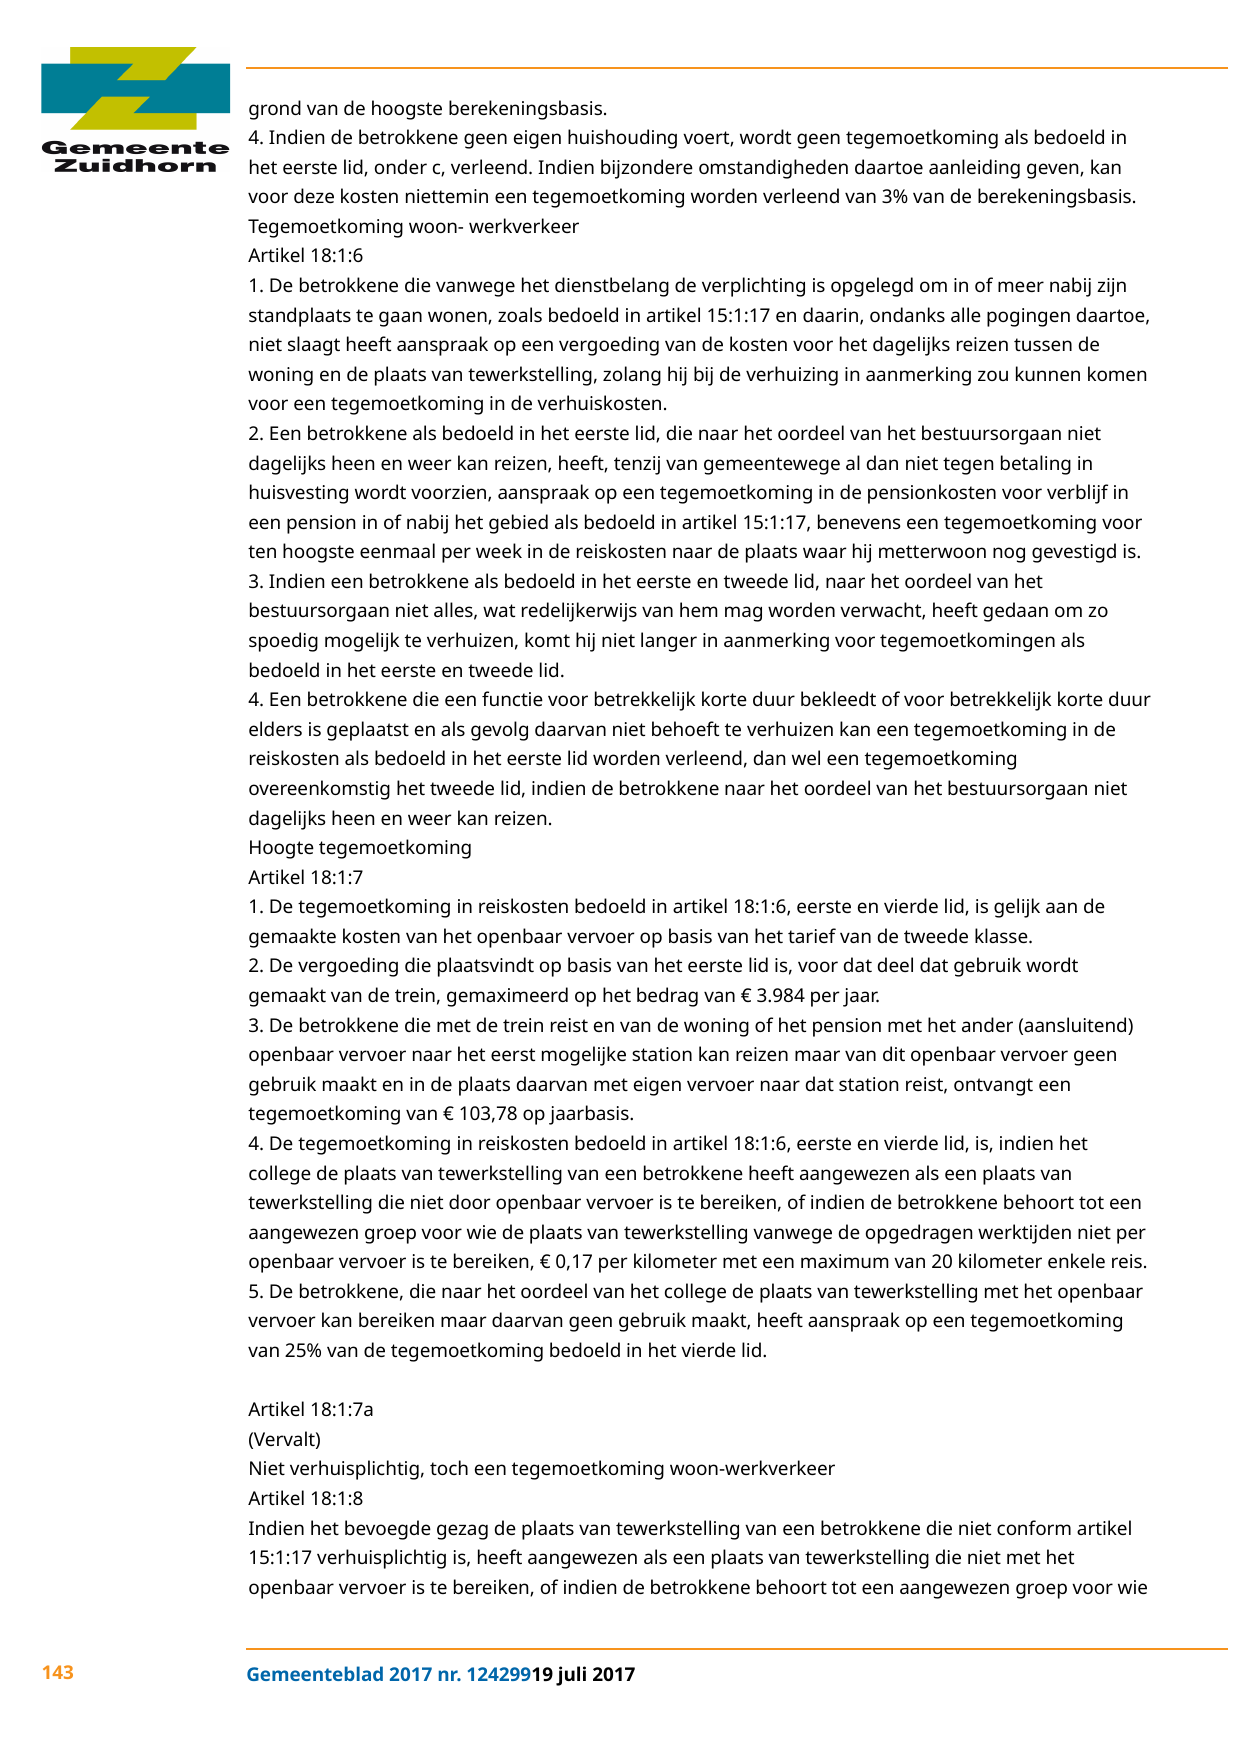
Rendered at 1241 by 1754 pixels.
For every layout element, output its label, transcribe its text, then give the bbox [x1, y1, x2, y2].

text 1. De betrokkene die vanwege het dienstbelang de verplichting is opgelegd om in of meer nabij zijn standplaats te gaan wonen, zoals bedoeld in artikel 15:1:17 en daarin, ondanks alle pogingen daartoe, niet slaagt heeft aanspraak op een vergoeding van de kosten voor het dagelijks reizen tussen de woning en de plaats van tewerkstelling, zolang hij bij de verhuizing in aanmerking zou kunnen komen voor een tegemoetkoming in de verhuiskosten. [248, 272, 1152, 416]
text 3. Indien een betrokkene als bedoeld in het eerste en tweede lid, naar het oordeel van het bestuursorgaan niet alles, wat redelijkerwijs van hem mag worden verwacht, heeft gedaan om zo spoedig mogelijk te verhuizen, komt hij niet langer in aanmerking voor tegemoetkomingen als bedoeld in het eerste en tweede lid. [248, 568, 1152, 683]
picture [41, 47, 231, 172]
text (Vervalt) [248, 1426, 1152, 1452]
text Indien het bevoegde gezag de plaats van tewerkstelling van een betrokkene die niet conform artikel 15:1:17 verhuisplichtig is, heeft aangewezen als een plaats van tewerkstelling die niet met het openbaar vervoer is te bereiken, of indien de betrokkene behoort tot een aangewezen groep voor wie [248, 1515, 1152, 1600]
text Hoogte tegemoetkoming [248, 834, 1152, 860]
text 2. Een betrokkene als bedoeld in het eerste lid, die naar het oordeel van het bestuursorgaan niet dagelijks heen en weer kan reizen, heeft, tenzij van gemeentewege al dan niet tegen betaling in huisvesting wordt voorzien, aanspraak op een tegemoetkoming in de pensionkosten voor verblijf in een pension in of nabij het gebied als bedoeld in artikel 15:1:17, benevens een tegemoetkoming voor ten hoogste eenmaal per week in de reiskosten naar de plaats waar hij metterwoon nog gevestigd is. [248, 420, 1152, 564]
text 4. De tegemoetkoming in reiskosten bedoeld in artikel 18:1:6, eerste en vierde lid, is, indien het college de plaats van tewerkstelling van een betrokkene heeft aangewezen als een plaats van tewerkstelling die niet door openbaar vervoer is te bereiken, of indien de betrokkene behoort tot een aangewezen groep voor wie de plaats van tewerkstelling vanwege de opgedragen werktijden niet per openbaar vervoer is te bereiken, € 0,17 per kilometer met een maximum van 20 kilometer enkele reis. [248, 1130, 1152, 1274]
text 5. De betrokkene, die naar het oordeel van het college de plaats van tewerkstelling met het openbaar vervoer kan bereiken maar daarvan geen gebruik maakt, heeft aanspraak op een tegemoetkoming van 25% van de tegemoetkoming bedoeld in het vierde lid. [248, 1278, 1152, 1363]
text 1. De tegemoetkoming in reiskosten bedoeld in artikel 18:1:6, eerste en vierde lid, is gelijk aan de gemaakte kosten van het openbaar vervoer op basis van het tarief van de tweede klasse. [248, 893, 1152, 949]
text Artikel 18:1:7 [248, 864, 1152, 890]
text 3. De betrokkene die met de trein reist en van de woning of het pension met het ander (aansluitend) openbaar vervoer naar het eerst mogelijke station kan reizen maar van dit openbaar vervoer geen gebruik maakt en in de plaats daarvan met eigen vervoer naar dat station reist, ontvangt een tegemoetkoming van € 103,78 op jaarbasis. [248, 1012, 1152, 1126]
text Artikel 18:1:7a [248, 1396, 1152, 1422]
text 4. Een betrokkene die een functie voor betrekkelijk korte duur bekleedt of voor betrekkelijk korte duur elders is geplaatst en als gevolg daarvan niet behoeft te verhuizen kan een tegemoetkoming in de reiskosten als bedoeld in het eerste lid worden verleend, dan wel een tegemoetkoming overeenkomstig het tweede lid, indien de betrokkene naar het oordeel van het bestuursorgaan niet dagelijks heen en weer kan reizen. [248, 686, 1152, 831]
text Artikel 18:1:6 [248, 243, 1152, 268]
text Niet verhuisplichtig, toch een tegemoetkoming woon-werkverkeer [248, 1456, 1152, 1481]
text 4. Indien de betrokkene geen eigen huishouding voert, wordt geen tegemoetkoming als bedoeld in het eerste lid, onder c, verleend. Indien bijzondere omstandigheden daartoe aanleiding geven, kan voor deze kosten niettemin een tegemoetkoming worden verleend van 3% van de berekeningsbasis. [248, 124, 1152, 209]
text Tegemoetkoming woon- werkverkeer [248, 213, 1152, 239]
text 2. De vergoeding die plaatsvindt op basis van het eerste lid is, voor dat deel dat gebruik wordt gemaakt van de trein, gemaximeerd op het bedrag van € 3.984 per jaar. [248, 953, 1152, 1008]
text Artikel 18:1:8 [248, 1485, 1152, 1511]
text grond van de hoogste berekeningsbasis. [248, 95, 1152, 121]
